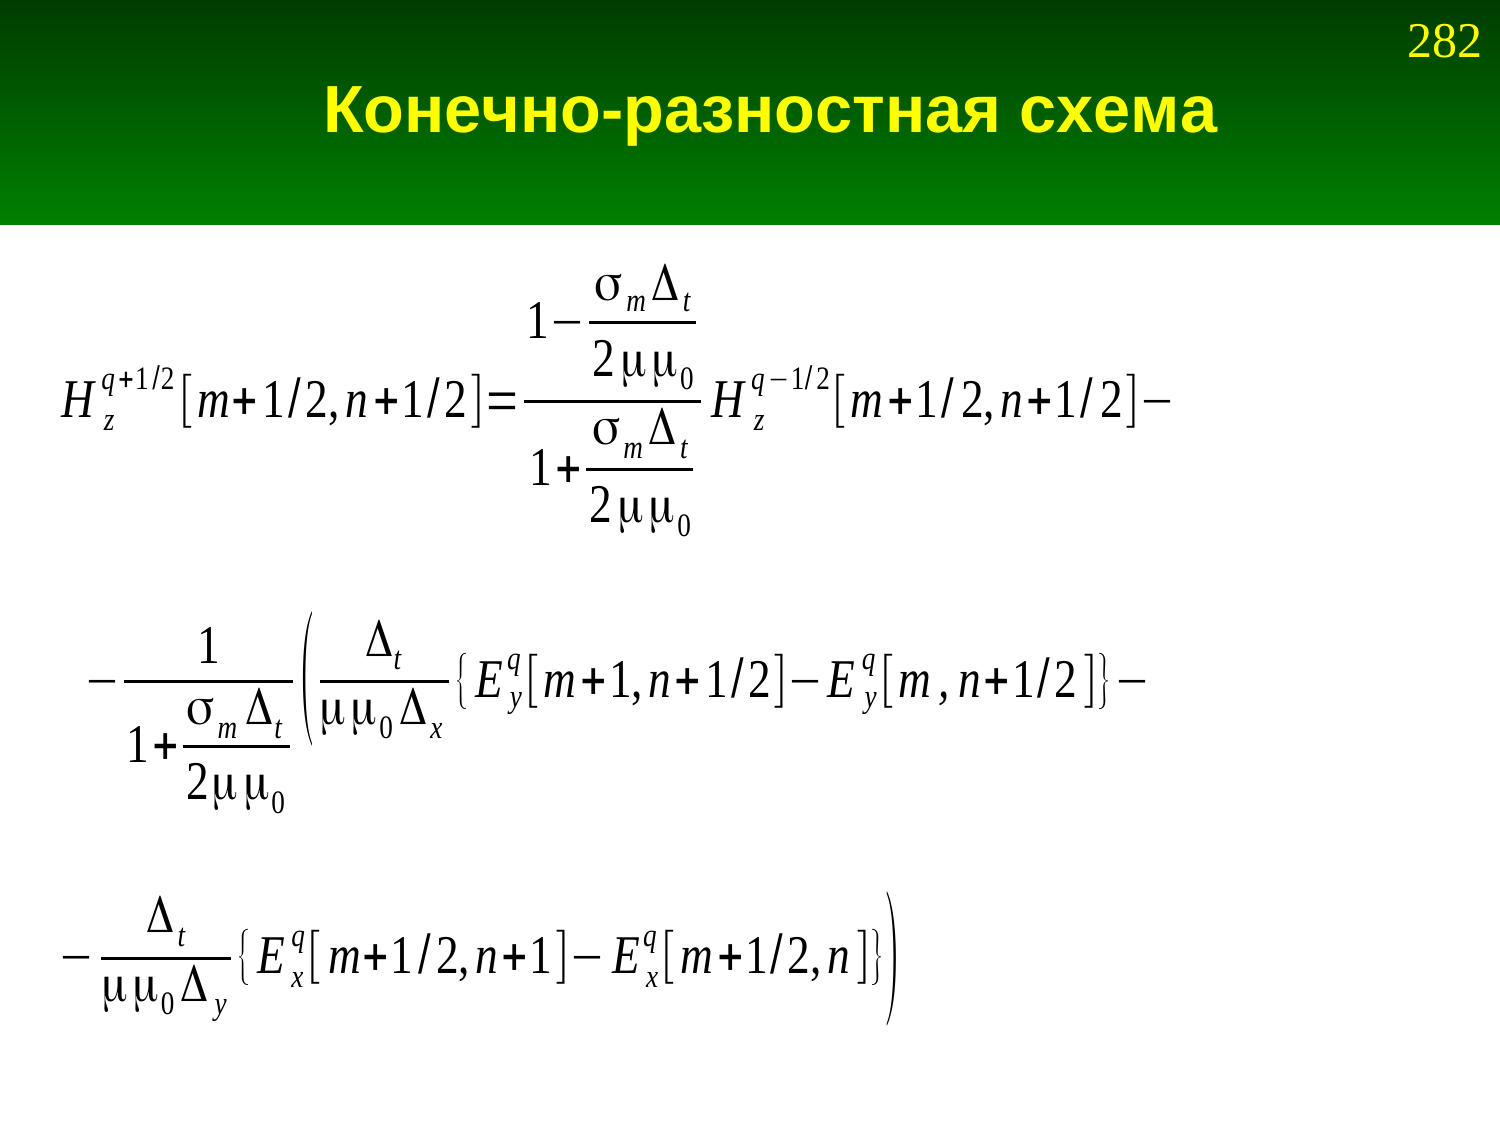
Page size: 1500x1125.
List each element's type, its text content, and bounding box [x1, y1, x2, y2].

title Конечно-разностная схема [100, 7, 1441, 204]
chart [47, 259, 1187, 1030]
